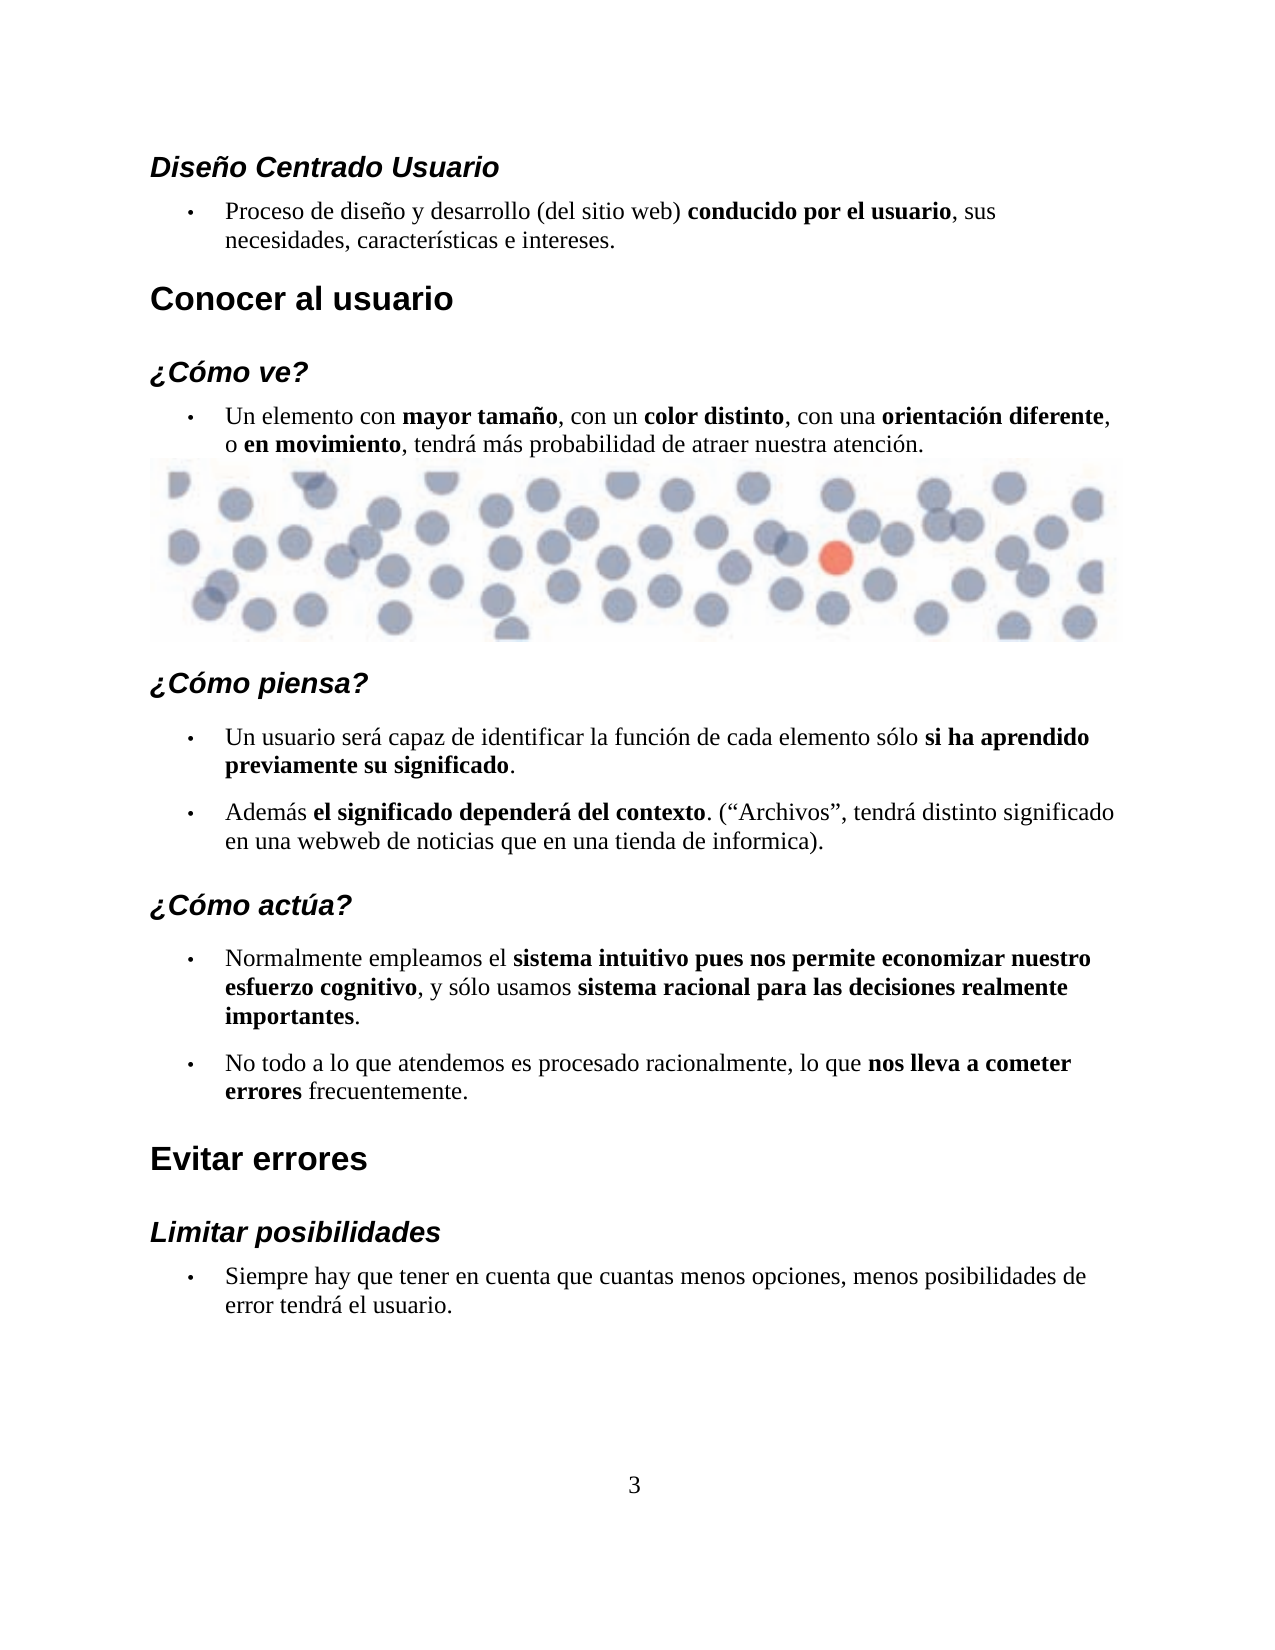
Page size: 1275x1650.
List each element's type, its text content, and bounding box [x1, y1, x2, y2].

list Siempre hay que tener en cuenta que cuantas menos opciones, menos posibilidades de error tendrá el usuario. [187, 1261, 1125, 1319]
subtitle ¿Cómo actúa? [150, 888, 1125, 922]
list No todo a lo que atendemos es procesado racionalmente, lo que nos lleva a cometer errores frecuentemente. [187, 1048, 1125, 1105]
list Un usuario será capaz de identificar la función de cada elemento sólo si ha aprendido previamente su significado. [187, 722, 1125, 779]
subtitle ¿Cómo ve? [150, 355, 1125, 388]
subtitle Limitar posibilidades [150, 1215, 1125, 1249]
subtitle Conocer al usuario [150, 278, 1125, 317]
list Un elemento con mayor tamaño, con un color distinto, con una orientación diferente, o en movimiento, tendrá más probabilidad de atraer nuestra atención. [187, 401, 1125, 458]
list Proceso de diseño y desarrollo (del sitio web) conducido por el usuario, sus necesidades, características e intereses. [187, 196, 1125, 253]
list Normalmente empleamos el sistema intuitivo pues nos permite economizar nuestro esfuerzo cognitivo, y sólo usamos sistema racional para las decisiones realmente importantes. [187, 943, 1125, 1030]
picture [150, 458, 1123, 642]
subtitle Diseño Centrado Usuario [150, 150, 1125, 183]
subtitle ¿Cómo piensa? [150, 667, 1125, 700]
subtitle Evitar errores [150, 1139, 1125, 1178]
list Además el significado dependerá del contexto. (“Archivos”, tendrá distinto significado en una webweb de noticias que en una tienda de informica). [187, 797, 1125, 854]
